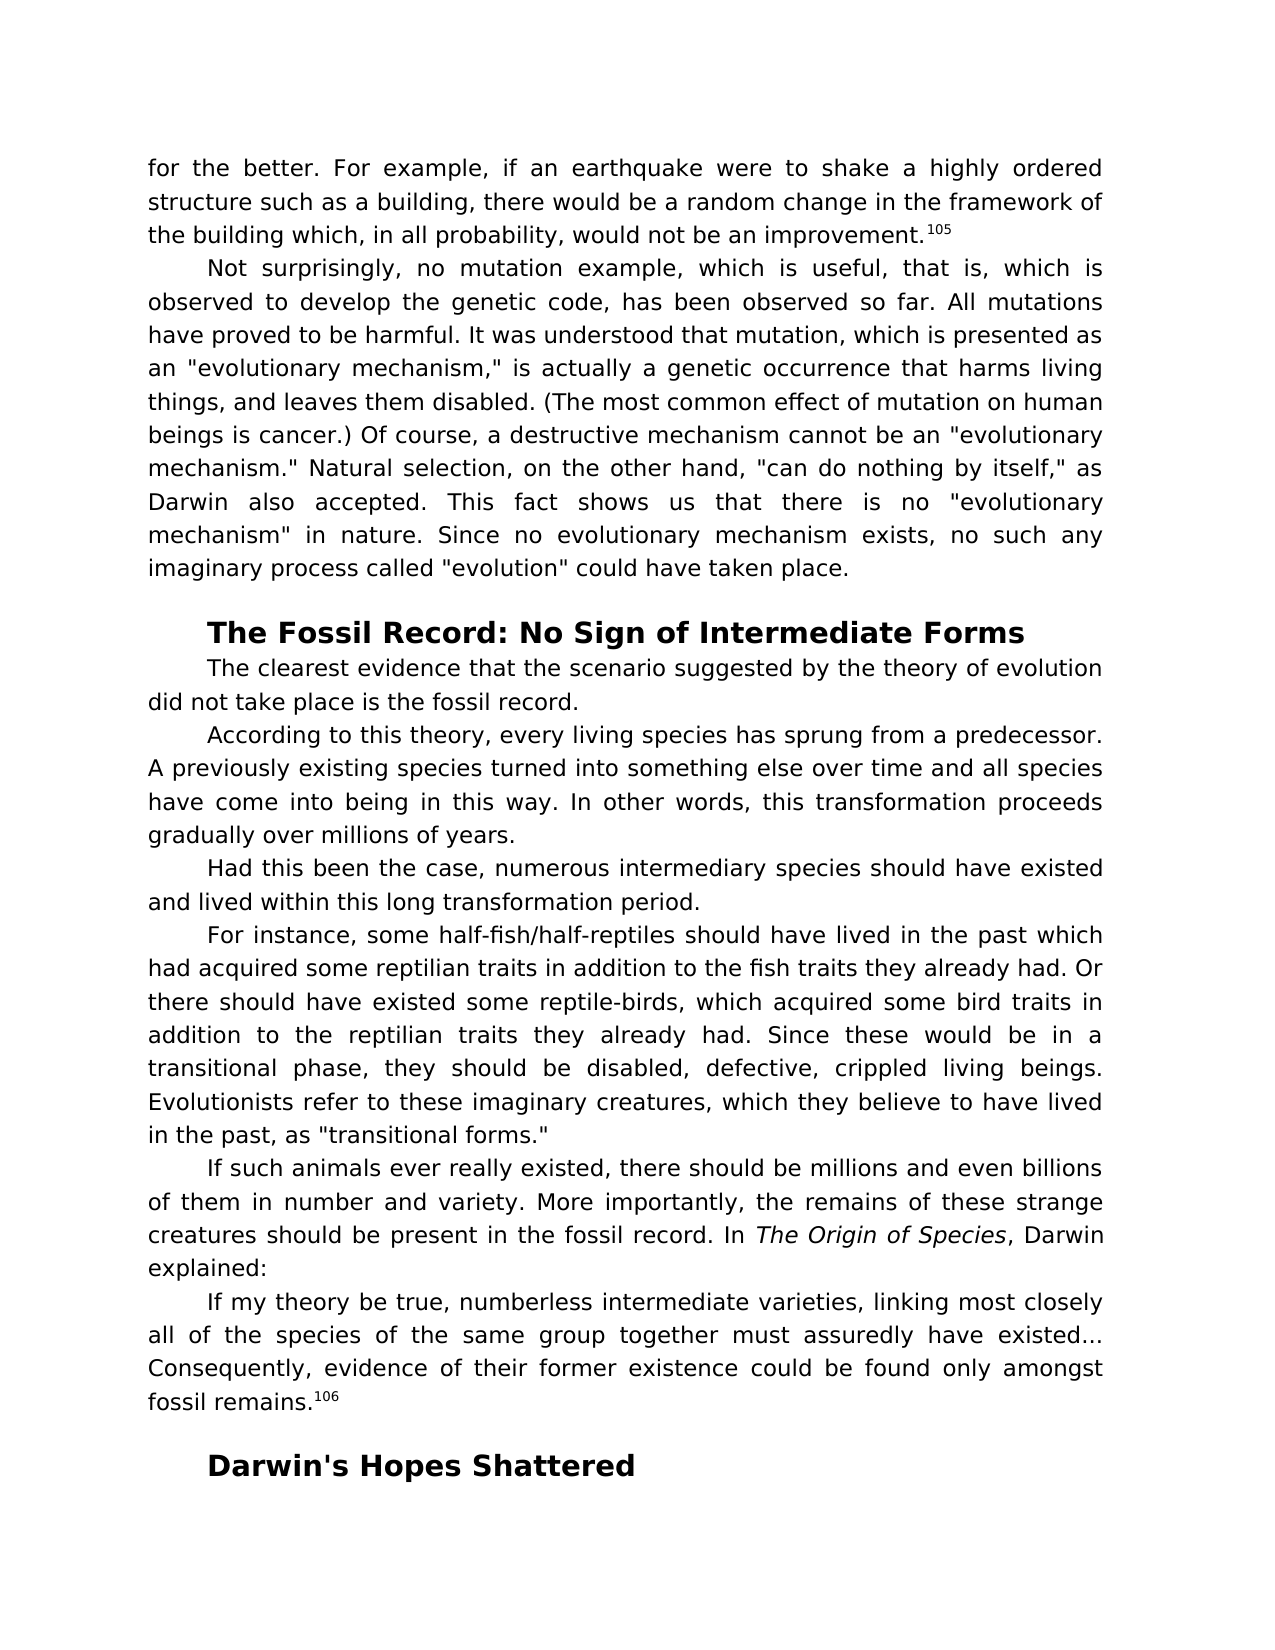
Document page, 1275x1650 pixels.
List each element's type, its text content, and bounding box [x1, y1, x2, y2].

text The Fossil Record: No Sign of Intermediate Forms [148, 617, 1104, 650]
text for the better. For example, if an earthquake were to shake a highly ordered structure such as a building, there would be a random change in the framework of the building which, in all probability, would not be an improvement.105 [148, 150, 1104, 250]
text Had this been the case, numerous intermediary species should have existed and lived within this long transformation period. [148, 850, 1104, 917]
text Not surprisingly, no mutation example, which is useful, that is, which is observed to develop the genetic code, has been observed so far. All mutations have proved to be harmful. It was understood that mutation, which is presented as an "evolutionary mechanism," is actually a genetic occurrence that harms living things, and leaves them disabled. (The most common effect of mutation on human beings is cancer.) Of course, a destructive mechanism cannot be an "evolutionary mechanism." Natural selection, on the other hand, "can do nothing by itself," as Darwin also accepted. This fact shows us that there is no "evolutionary mechanism" in nature. Since no evolutionary mechanism exists, no such any imaginary process called "evolution" could have taken place. [148, 250, 1104, 583]
text According to this theory, every living species has sprung from a predecessor. A previously existing species turned into something else over time and all species have come into being in this way. In other words, this transformation proceeds gradually over millions of years. [148, 717, 1104, 850]
text If my theory be true, numberless intermediate varieties, linking most closely all of the species of the same group together must assuredly have existed... Consequently, evidence of their former existence could be found only amongst fossil remains.106 [148, 1283, 1104, 1417]
text The clearest evidence that the scenario suggested by the theory of evolution did not take place is the fossil record. [148, 650, 1104, 717]
text Darwin's Hopes Shattered [148, 1450, 1104, 1483]
text If such animals ever really existed, there should be millions and even billions of them in number and variety. More importantly, the remains of these strange creatures should be present in the fossil record. In The Origin of Species, Darwin explained: [148, 1150, 1104, 1283]
text For instance, some half-fish/half-reptiles should have lived in the past which had acquired some reptilian traits in addition to the fish traits they already had. Or there should have existed some reptile-birds, which acquired some bird traits in addition to the reptilian traits they already had. Since these would be in a transitional phase, they should be disabled, defective, crippled living beings. Evolutionists refer to these imaginary creatures, which they believe to have lived in the past, as "transitional forms." [148, 917, 1104, 1150]
